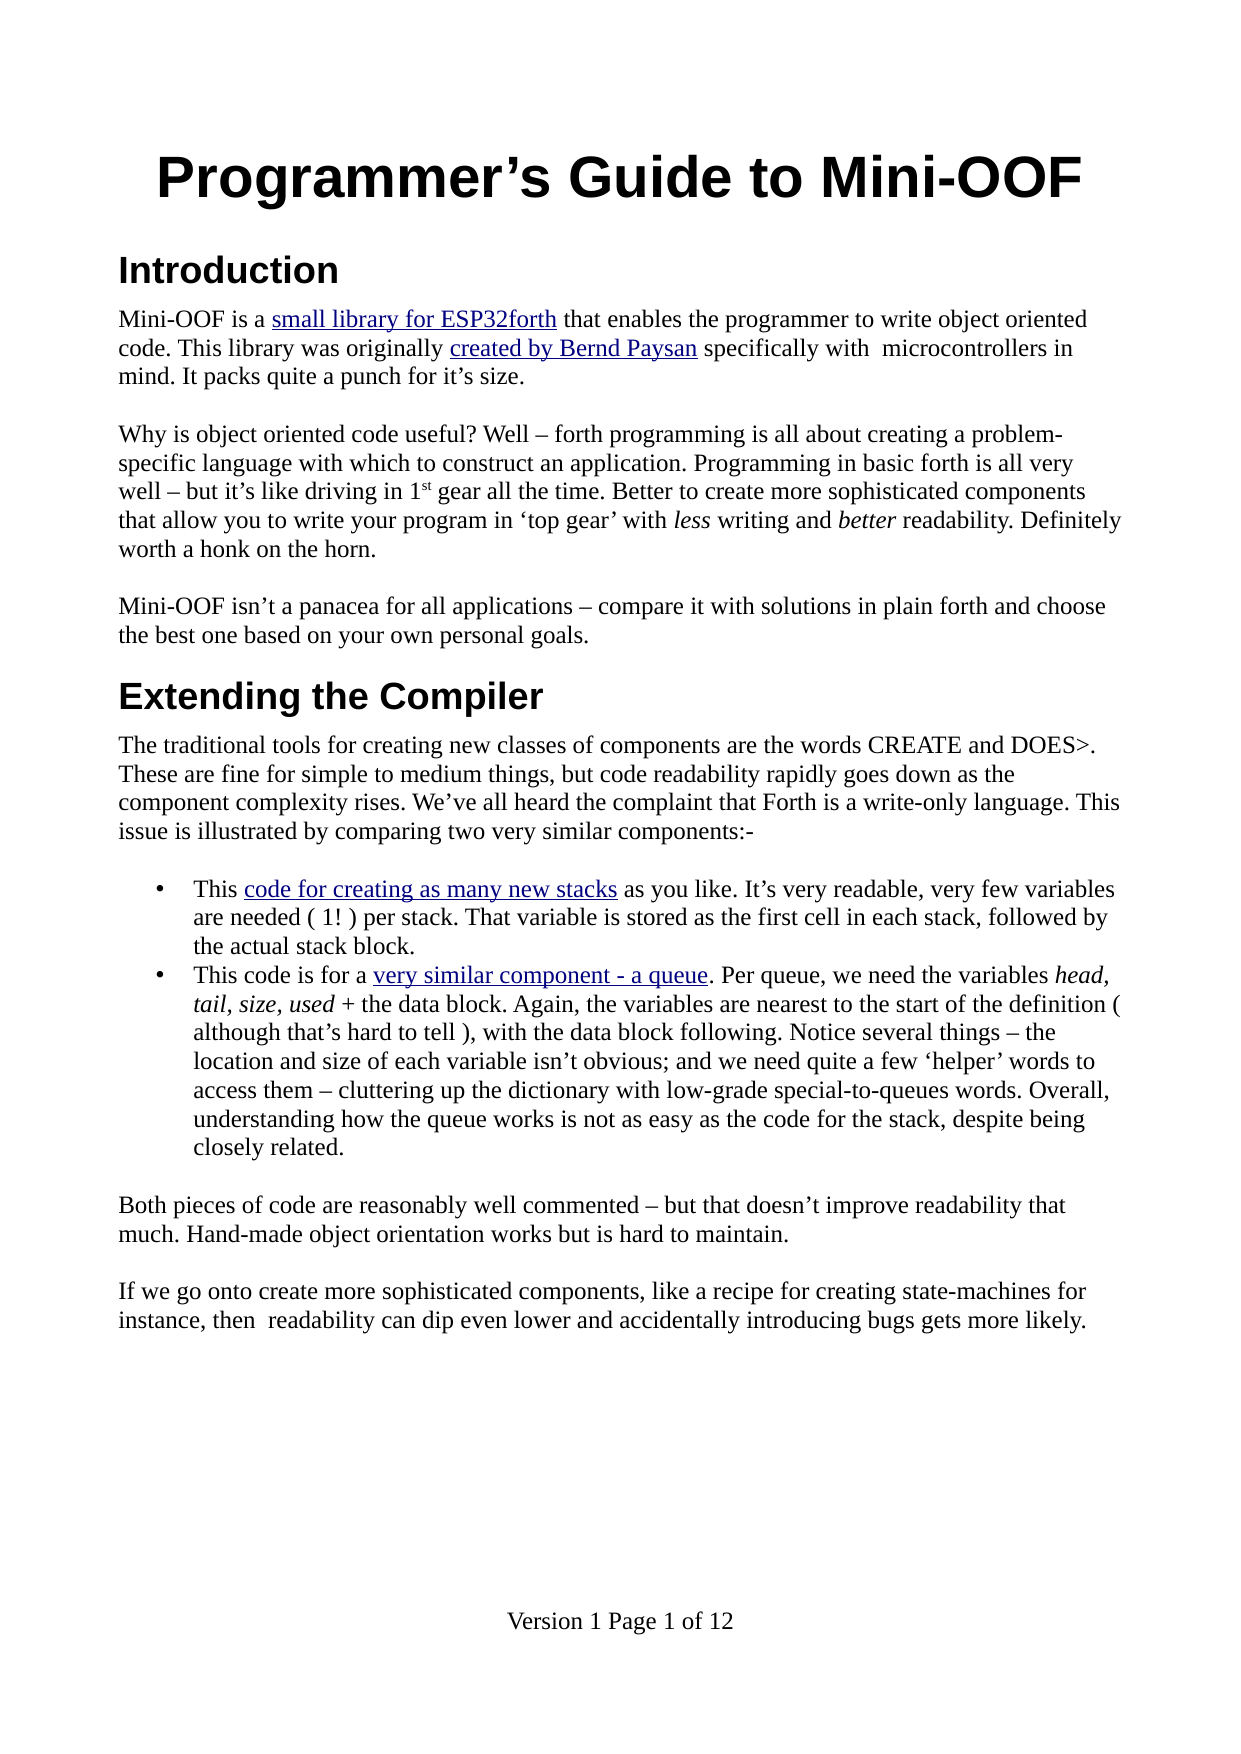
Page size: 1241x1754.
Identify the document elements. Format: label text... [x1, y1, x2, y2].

subtitle Extending the Compiler [118, 674, 1122, 717]
text If we go onto create more sophisticated components, like a recipe for creating state-machines for instance, then readability can dip even lower and accidentally introducing bugs gets more likely. [118, 1276, 1122, 1334]
text Mini-OOF isn’t a panacea for all applications – compare it with solutions in plain forth and choose the best one based on your own personal goals. [118, 591, 1122, 649]
text The traditional tools for creating new classes of components are the words CREATE and DOES>. These are fine for simple to medium things, but code readability rapidly goes down as the component complexity rises. We’ve all heard the complaint that Forth is a write-only language. This issue is illustrated by comparing two very similar components:- [118, 730, 1122, 845]
title Programmer’s Guide to Mini-OOF [118, 143, 1122, 210]
text Why is object oriented code useful? Well – forth programming is all about creating a problem-specific language with which to construct an application. Programming in basic forth is all very well – but it’s like driving in 1st gear all the time. Better to create more sophisticated components that allow you to write your program in ‘top gear’ with less writing and better readability. Definitely worth a honk on the horn. [118, 419, 1122, 563]
text Mini-OOF is a small library for ESP32forth that enables the programmer to write object oriented code. This library was originally created by Bernd Paysan specifically with microcontrollers in mind. It packs quite a punch for it’s size. [118, 304, 1122, 390]
list This code is for a very similar component - a queue. Per queue, we need the variables head, tail, size, used + the data block. Again, the variables are nearest to the start of the definition ( although that’s hard to tell ), with the data block following. Notice several things – the location and size of each variable isn’t obvious; and we need quite a few ‘helper’ words to access them – cluttering up the dictionary with low-grade special-to-queues words. Overall, understanding how the queue works is not as easy as the code for the stack, despite being closely related. [156, 960, 1122, 1161]
subtitle Introduction [118, 248, 1122, 291]
list This code for creating as many new stacks as you like. It’s very readable, very few variables are needed ( 1! ) per stack. That variable is stored as the first cell in each stack, followed by the actual stack block. [156, 874, 1122, 960]
text Both pieces of code are reasonably well commented – but that doesn’t improve readability that much. Hand-made object orientation works but is hard to maintain. [118, 1190, 1122, 1247]
